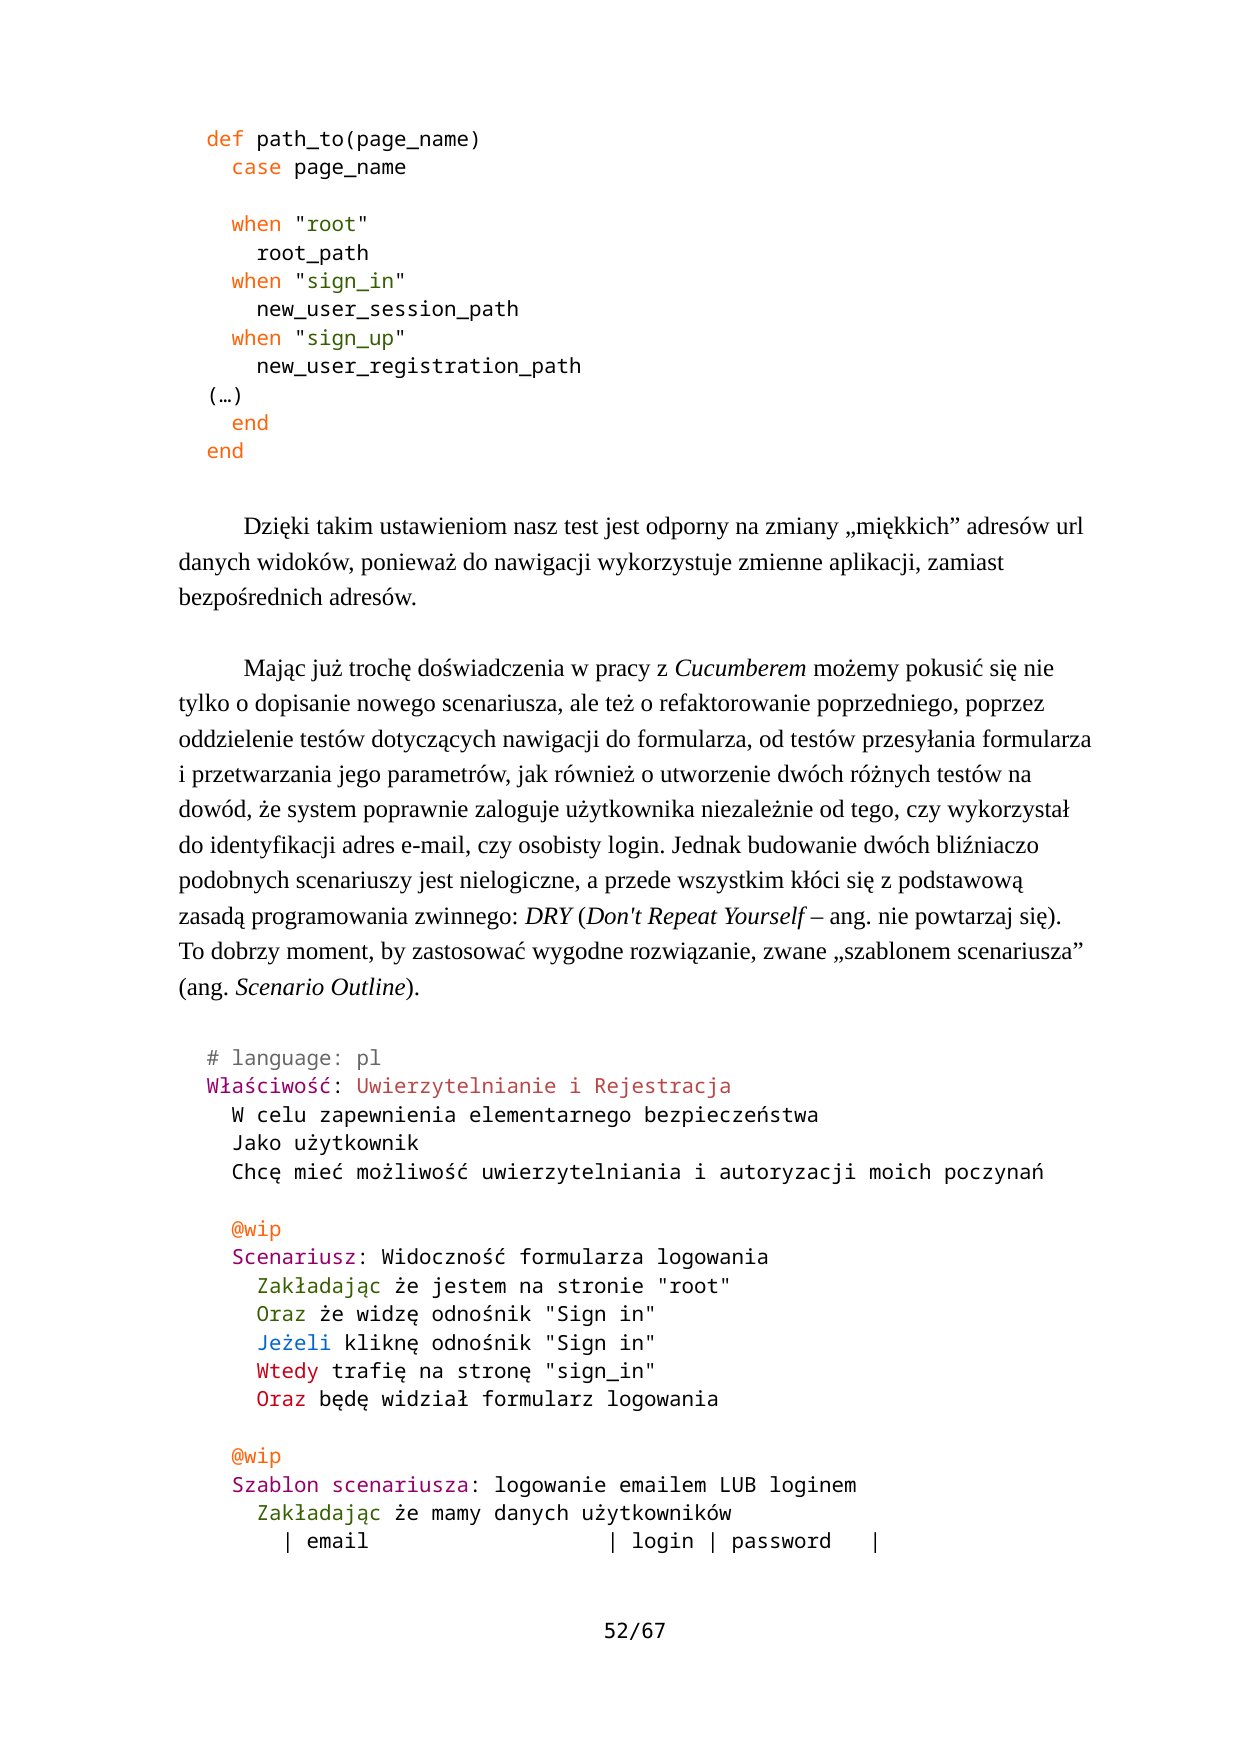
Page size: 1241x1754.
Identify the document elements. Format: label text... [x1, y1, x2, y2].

text Dzięki takim ustawieniom nasz test jest odporny na zmiany „miękkich” adresów url danych widoków, ponieważ do nawigacji wykorzystuje zmienne aplikacji, zamiast bezpośrednich adresów. [178, 506, 1093, 612]
table_header # language: pl Właściwość: Uwierzytelnianie i Rejestracja W celu zapewnienia elementarnego bezpieczeństwa Jako użytkownik Chcę mieć możliwość uwierzytelniania i autoryzacji moich poczynań @wip Scenariusz: Widoczność formularza logowania Zakładając że jestem na stronie "root" Oraz że widzę odnośnik "Sign in" Jeżeli kliknę odnośnik "Sign in" Wtedy trafię na stronę "sign_in" Oraz będę widział formularz logowania @wip Szablon scenariusza: logowanie emailem LUB loginem Zakładając że mamy danych użytkowników | email | login | password | [177, 1038, 1093, 1561]
text Mając już trochę doświadczenia w pracy z Cucumberem możemy pokusić się nie tylko o dopisanie nowego scenariusza, ale też o refaktorowanie poprzedniego, poprzez oddzielenie testów dotyczących nawigacji do formularza, od testów przesyłania formularza i przetwarzania jego parametrów, jak również o utworzenie dwóch różnych testów na dowód, że system poprawnie zaloguje użytkownika niezależnie od tego, czy wykorzystał do identyfikacji adres e-mail, czy osobisty login. Jednak budowanie dwóch bliźniaczo podobnych scenariuszy jest nielogiczne, a przede wszystkim kłóci się z podstawową zasadą programowania zwinnego: DRY (Don't Repeat Yourself – ang. nie powtarzaj się). To dobrzy moment, by zastosować wygodne rozwiązanie, zwane „szablonem scenariusza” (ang. Scenario Outline). [178, 648, 1093, 1002]
table_header def path_to(page_name) case page_name when "root" root_path when "sign_in" new_user_session_path when "sign_up" new_user_registration_path (…) end end [177, 118, 1093, 471]
